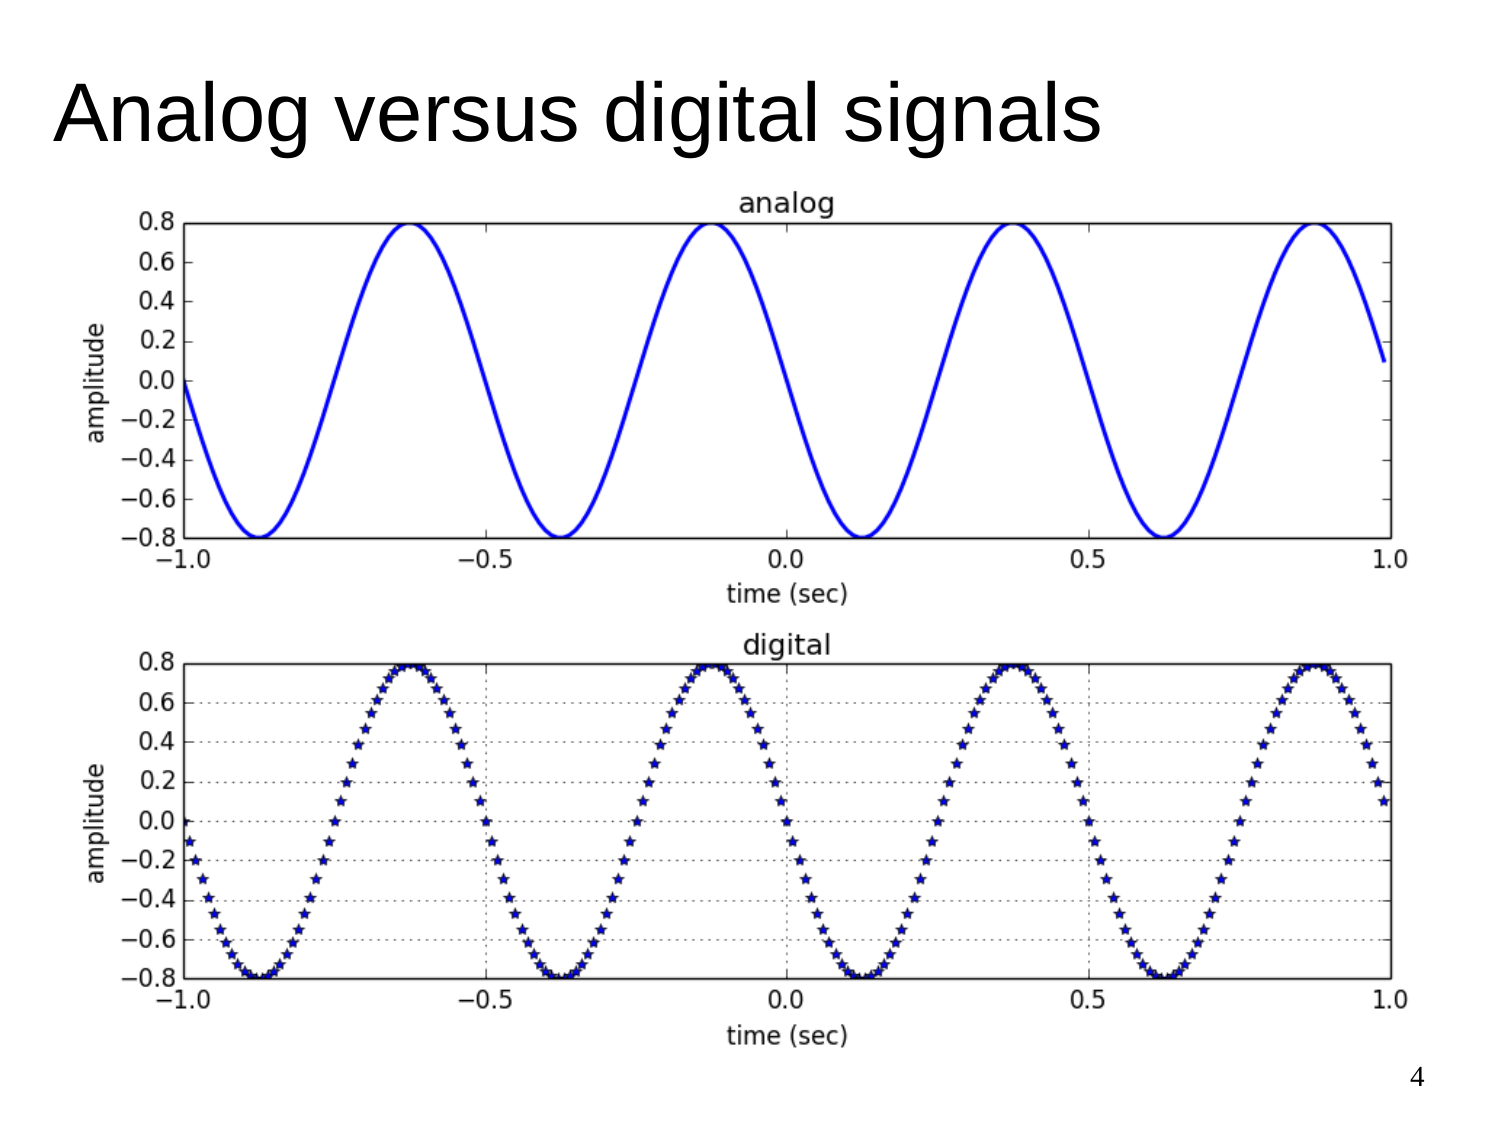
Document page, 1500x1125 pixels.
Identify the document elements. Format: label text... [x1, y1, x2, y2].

title Analog versus digital signals [53, 18, 1403, 207]
picture [60, 174, 1443, 1052]
